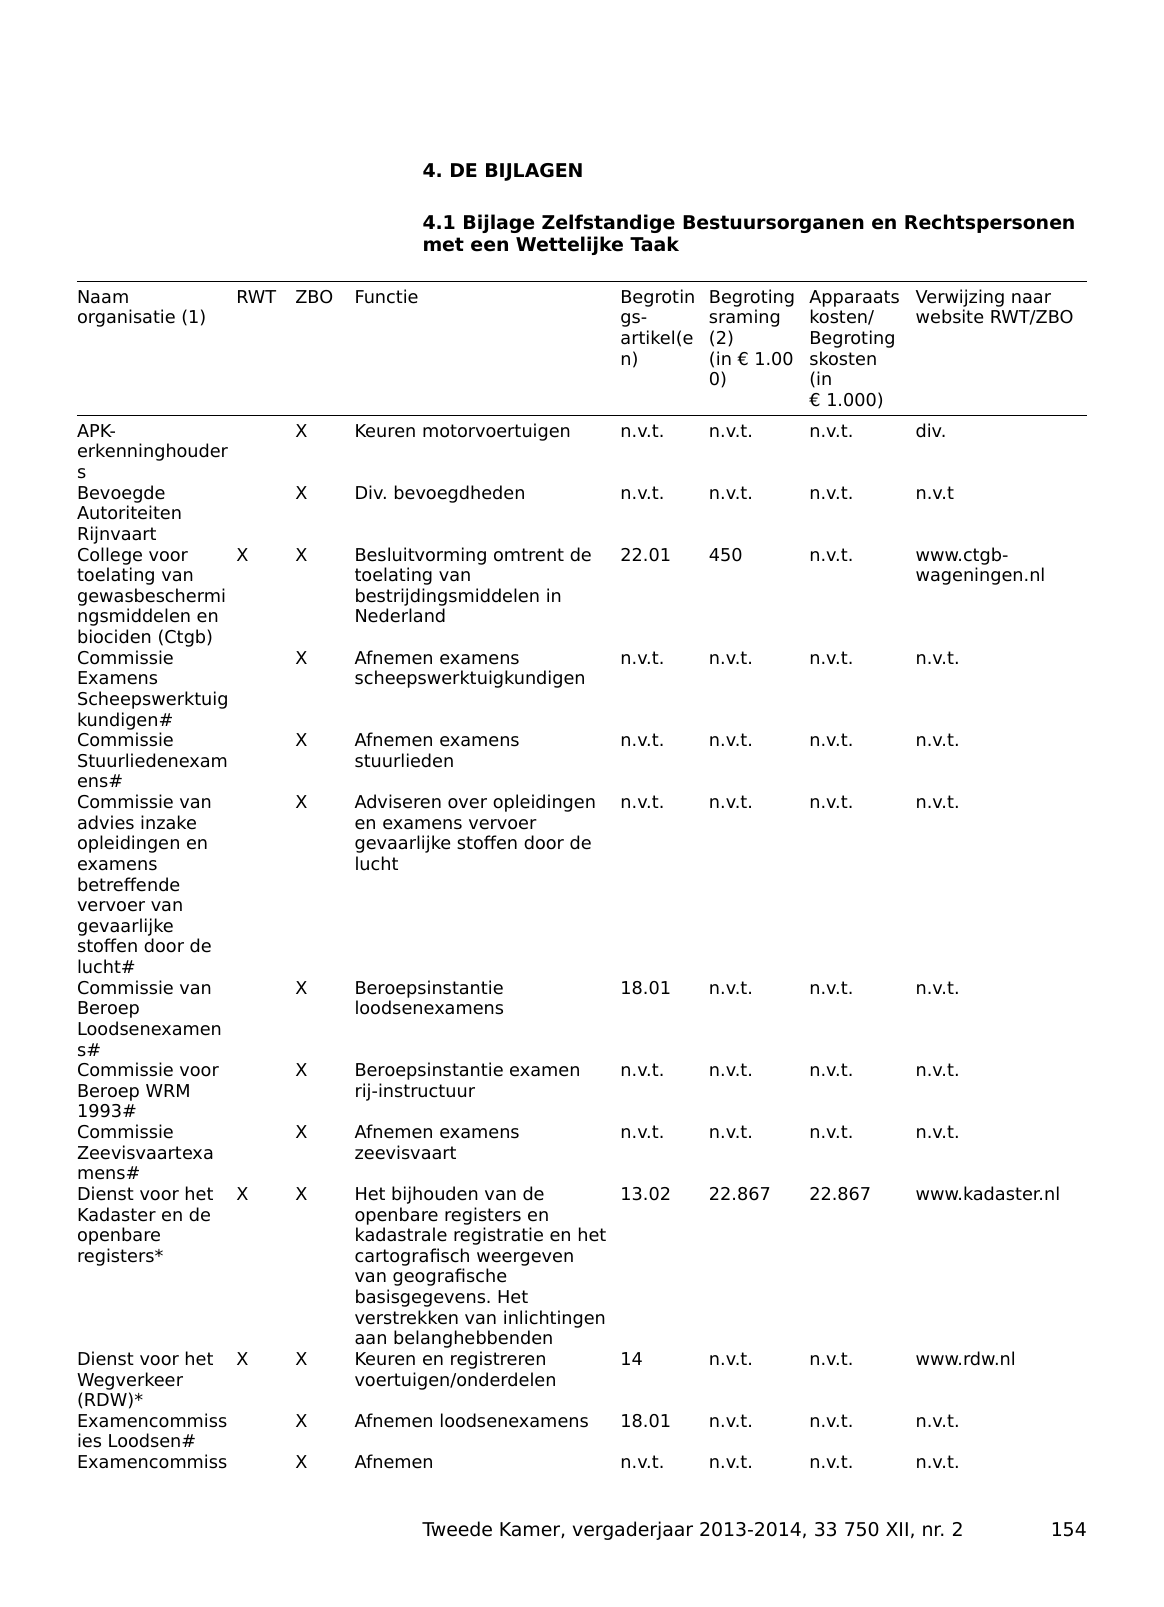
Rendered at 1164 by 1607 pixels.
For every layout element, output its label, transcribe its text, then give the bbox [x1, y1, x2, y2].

table_cell n.v.t. [909, 730, 1087, 792]
table_cell [230, 1060, 289, 1122]
table_cell Beroepsinstantie examen rij-instructuur [348, 1060, 614, 1122]
table_cell [230, 1411, 289, 1452]
subtitle 4. DE BIJLAGEN [422, 160, 1087, 182]
table_cell Besluitvorming omtrent de toelating van bestrijdingsmiddelen in Nederland [348, 545, 614, 648]
table_cell [230, 792, 289, 978]
table_cell Commissie Stuurliedenexamens# [77, 730, 230, 792]
table_header Begrotingsraming (2) (in € 1.000) [703, 282, 803, 415]
table_cell n.v.t. [803, 545, 909, 648]
table_cell n.v.t. [614, 648, 703, 730]
table_cell Div. bevoegdheden [348, 483, 614, 544]
table_cell n.v.t. [703, 483, 803, 544]
table_cell X [289, 483, 348, 544]
table_cell n.v.t. [614, 416, 703, 483]
table_cell X [289, 1184, 348, 1349]
table_cell www.ctgb-wageningen.nl [909, 545, 1087, 648]
table_cell Adviseren over opleidingen en examens vervoer gevaarlijke stoffen door de lucht [348, 792, 614, 978]
table_cell Afnemen examens scheepswerktuigkundigen [348, 648, 614, 730]
table_cell Commissie van Beroep Loodsenexamens# [77, 978, 230, 1060]
table_cell 22.01 [614, 545, 703, 648]
table_cell n.v.t. [803, 483, 909, 544]
table_header Apparaatskosten/ Begrotingskosten (in € 1.000) [803, 282, 909, 415]
table_cell [230, 730, 289, 792]
table_cell n.v.t. [614, 483, 703, 544]
table_cell 22.867 [703, 1184, 803, 1349]
table_cell n.v.t. [803, 416, 909, 483]
table_cell n.v.t. [703, 1452, 803, 1473]
table_cell Afnemen loodsenexamens [348, 1411, 614, 1452]
table_cell n.v.t. [703, 978, 803, 1060]
table_cell n.v.t. [614, 1452, 703, 1473]
table_cell n.v.t. [614, 1060, 703, 1122]
table_cell [230, 648, 289, 730]
table_cell n.v.t. [909, 1411, 1087, 1452]
table_cell 22.867 [803, 1184, 909, 1349]
table_cell Het bijhouden van de openbare registers en kadastrale registratie en het cartografisch weergeven van geografische basisgegevens. Het verstrekken van inlichtingen aan belanghebbenden [348, 1184, 614, 1349]
table_cell n.v.t [909, 483, 1087, 544]
table_cell n.v.t. [703, 792, 803, 978]
table_cell n.v.t. [803, 1060, 909, 1122]
table_cell X [289, 545, 348, 648]
table_cell Dienst voor het Wegverkeer (RDW)* [77, 1349, 230, 1411]
table_cell X [289, 730, 348, 792]
table_cell X [289, 792, 348, 978]
table_cell n.v.t. [703, 648, 803, 730]
table_cell APK-erkenninghouders [77, 416, 230, 483]
table_cell n.v.t. [803, 1349, 909, 1411]
table_cell Keuren en registreren voertuigen/onderdelen [348, 1349, 614, 1411]
table_cell Examencommiss [77, 1452, 230, 1473]
table_cell n.v.t. [803, 1411, 909, 1452]
table_cell X [289, 978, 348, 1060]
table_cell Commissie voor Beroep WRM 1993# [77, 1060, 230, 1122]
table_cell [230, 1452, 289, 1473]
table_cell www.kadaster.nl [909, 1184, 1087, 1349]
table_cell n.v.t. [803, 1452, 909, 1473]
table_cell n.v.t. [909, 1060, 1087, 1122]
table_cell Afnemen examens stuurlieden [348, 730, 614, 792]
table_cell [230, 483, 289, 544]
table_cell Dienst voor het Kadaster en de openbare registers* [77, 1184, 230, 1349]
table_cell n.v.t. [703, 730, 803, 792]
table_cell 13.02 [614, 1184, 703, 1349]
table_cell n.v.t. [803, 792, 909, 978]
table_header Begrotings-artikel(en) [614, 282, 703, 415]
table_cell 14 [614, 1349, 703, 1411]
table_cell Commissie Zeevisvaartexamens# [77, 1122, 230, 1184]
table_cell n.v.t. [703, 416, 803, 483]
table_cell n.v.t. [803, 730, 909, 792]
subtitle 4.1 Bijlage Zelfstandige Bestuursorganen en Rechtspersonen met een Wettelijke Taak [422, 212, 1087, 256]
table_cell Afnemen [348, 1452, 614, 1473]
table_cell Beroepsinstantie loodsenexamens [348, 978, 614, 1060]
table_header ZBO [289, 282, 348, 415]
table_cell X [289, 1411, 348, 1452]
table_cell Afnemen examens zeevisvaart [348, 1122, 614, 1184]
table_cell X [230, 545, 289, 648]
table_header RWT [230, 282, 289, 415]
table_cell n.v.t. [614, 730, 703, 792]
table_cell College voor toelating van gewasbeschermingsmiddelen en biociden (Ctgb) [77, 545, 230, 648]
table_cell n.v.t. [803, 978, 909, 1060]
table_header Naam organisatie (1) [77, 282, 230, 415]
table_cell X [289, 648, 348, 730]
table_cell X [289, 1452, 348, 1473]
table_cell n.v.t. [703, 1349, 803, 1411]
table_cell n.v.t. [614, 1122, 703, 1184]
table_cell X [230, 1184, 289, 1349]
table_cell n.v.t. [909, 648, 1087, 730]
table_cell n.v.t. [803, 648, 909, 730]
table_cell Keuren motorvoertuigen [348, 416, 614, 483]
table_cell n.v.t. [909, 978, 1087, 1060]
table_cell X [289, 1060, 348, 1122]
table_cell n.v.t. [909, 1452, 1087, 1473]
table_cell [230, 416, 289, 483]
table_cell Examencommissies Loodsen# [77, 1411, 230, 1452]
table_cell X [289, 416, 348, 483]
table_cell n.v.t. [803, 1122, 909, 1184]
table_cell n.v.t. [703, 1122, 803, 1184]
table_cell 18.01 [614, 1411, 703, 1452]
table_header Verwijzing naar website RWT/ZBO [909, 282, 1087, 415]
table_cell n.v.t. [703, 1060, 803, 1122]
table_cell X [230, 1349, 289, 1411]
table_cell [230, 1122, 289, 1184]
table_cell 450 [703, 545, 803, 648]
table_cell www.rdw.nl [909, 1349, 1087, 1411]
table_cell Commissie Examens Scheepswerktuigkundigen# [77, 648, 230, 730]
table_cell n.v.t. [909, 792, 1087, 978]
table_cell X [289, 1349, 348, 1411]
table_header Functie [348, 282, 614, 415]
table_cell Commissie van advies inzake opleidingen en examens betreffende vervoer van gevaarlijke stoffen door de lucht# [77, 792, 230, 978]
table_cell div. [909, 416, 1087, 483]
table_cell [230, 978, 289, 1060]
table_cell X [289, 1122, 348, 1184]
table_cell 18.01 [614, 978, 703, 1060]
table_cell n.v.t. [614, 792, 703, 978]
table_cell Bevoegde Autoriteiten Rijnvaart [77, 483, 230, 544]
table_cell n.v.t. [703, 1411, 803, 1452]
table_cell n.v.t. [909, 1122, 1087, 1184]
